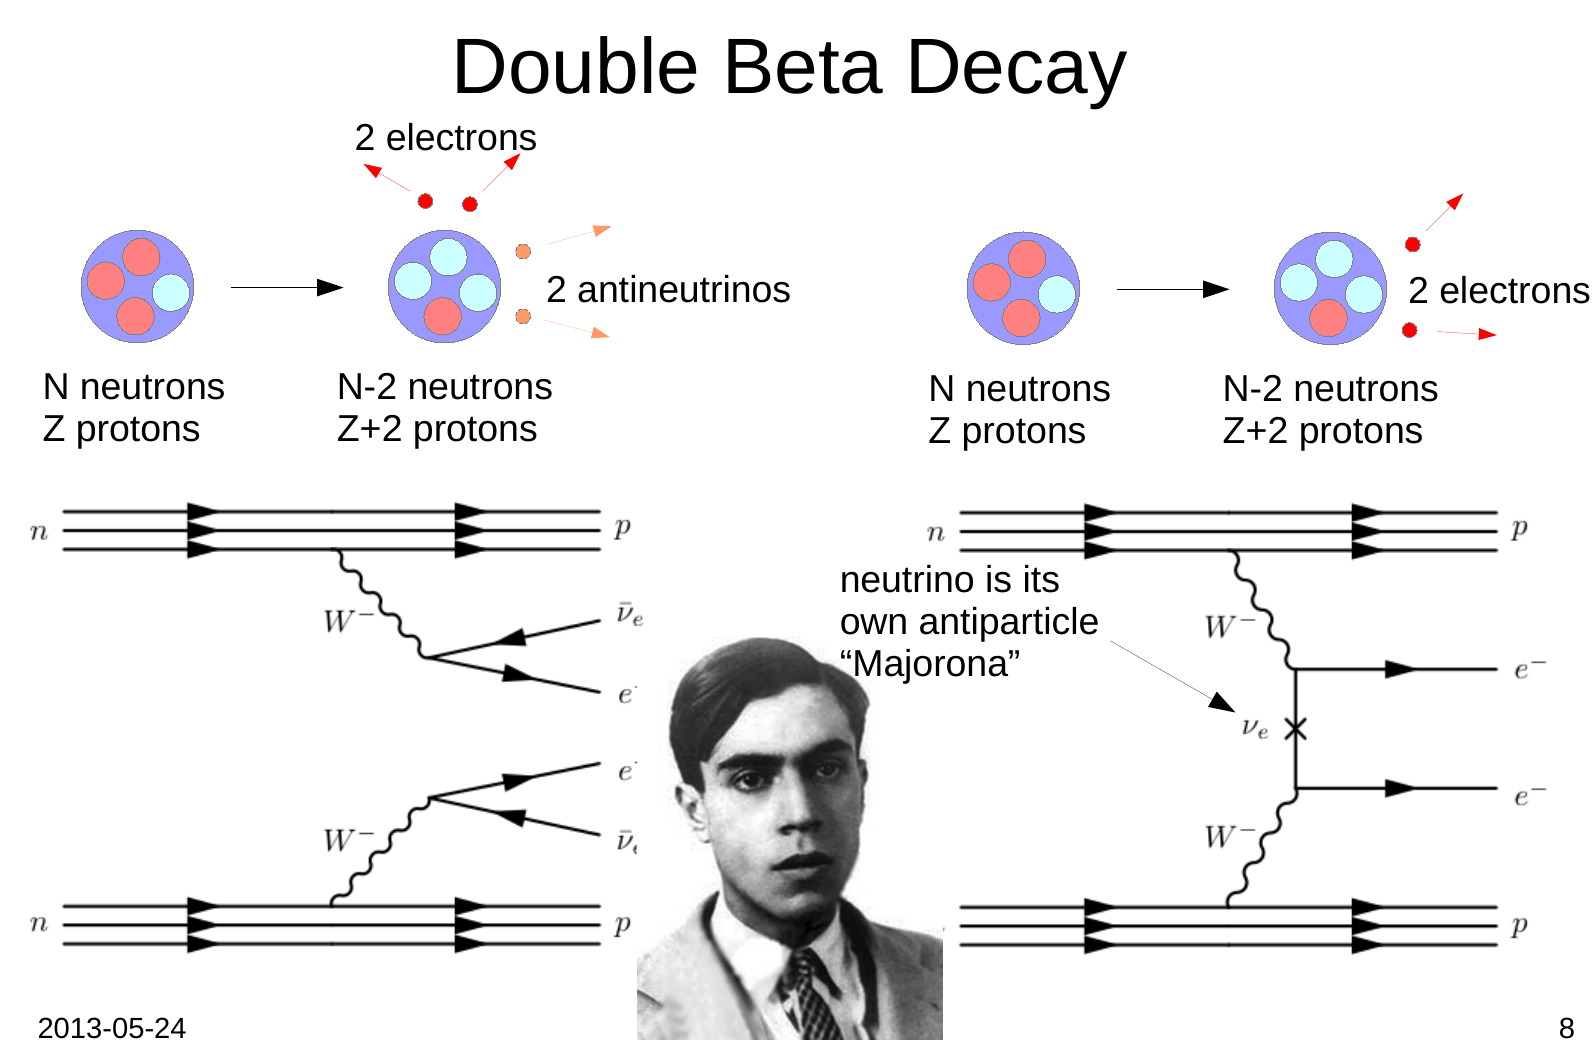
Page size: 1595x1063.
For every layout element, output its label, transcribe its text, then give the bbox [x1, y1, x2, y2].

text_box [417, 193, 433, 209]
text_box N-2 neutrons Z+2 protons [322, 358, 597, 449]
text_box N neutrons Z protons [27, 358, 253, 449]
text_box 2 electrons [339, 108, 579, 161]
text_box neutrino is its own antiparticle “Majorona” [825, 550, 1126, 679]
title Double Beta Decay [79, 19, 1501, 113]
text_box [967, 231, 1080, 345]
picture [2, 487, 1568, 1040]
text_box 2 antineutrinos [531, 261, 826, 314]
text_box 2 electrons [1393, 262, 1595, 315]
text_box [1405, 236, 1421, 252]
text_box [388, 230, 501, 343]
text_box N neutrons Z protons [913, 360, 1139, 451]
text_box [1274, 232, 1387, 345]
text_box [462, 196, 478, 212]
text_box [81, 230, 194, 343]
text_box [515, 308, 531, 324]
text_box [515, 243, 531, 260]
text_box N-2 neutrons Z+2 protons [1208, 360, 1483, 451]
text_box [1402, 322, 1418, 338]
